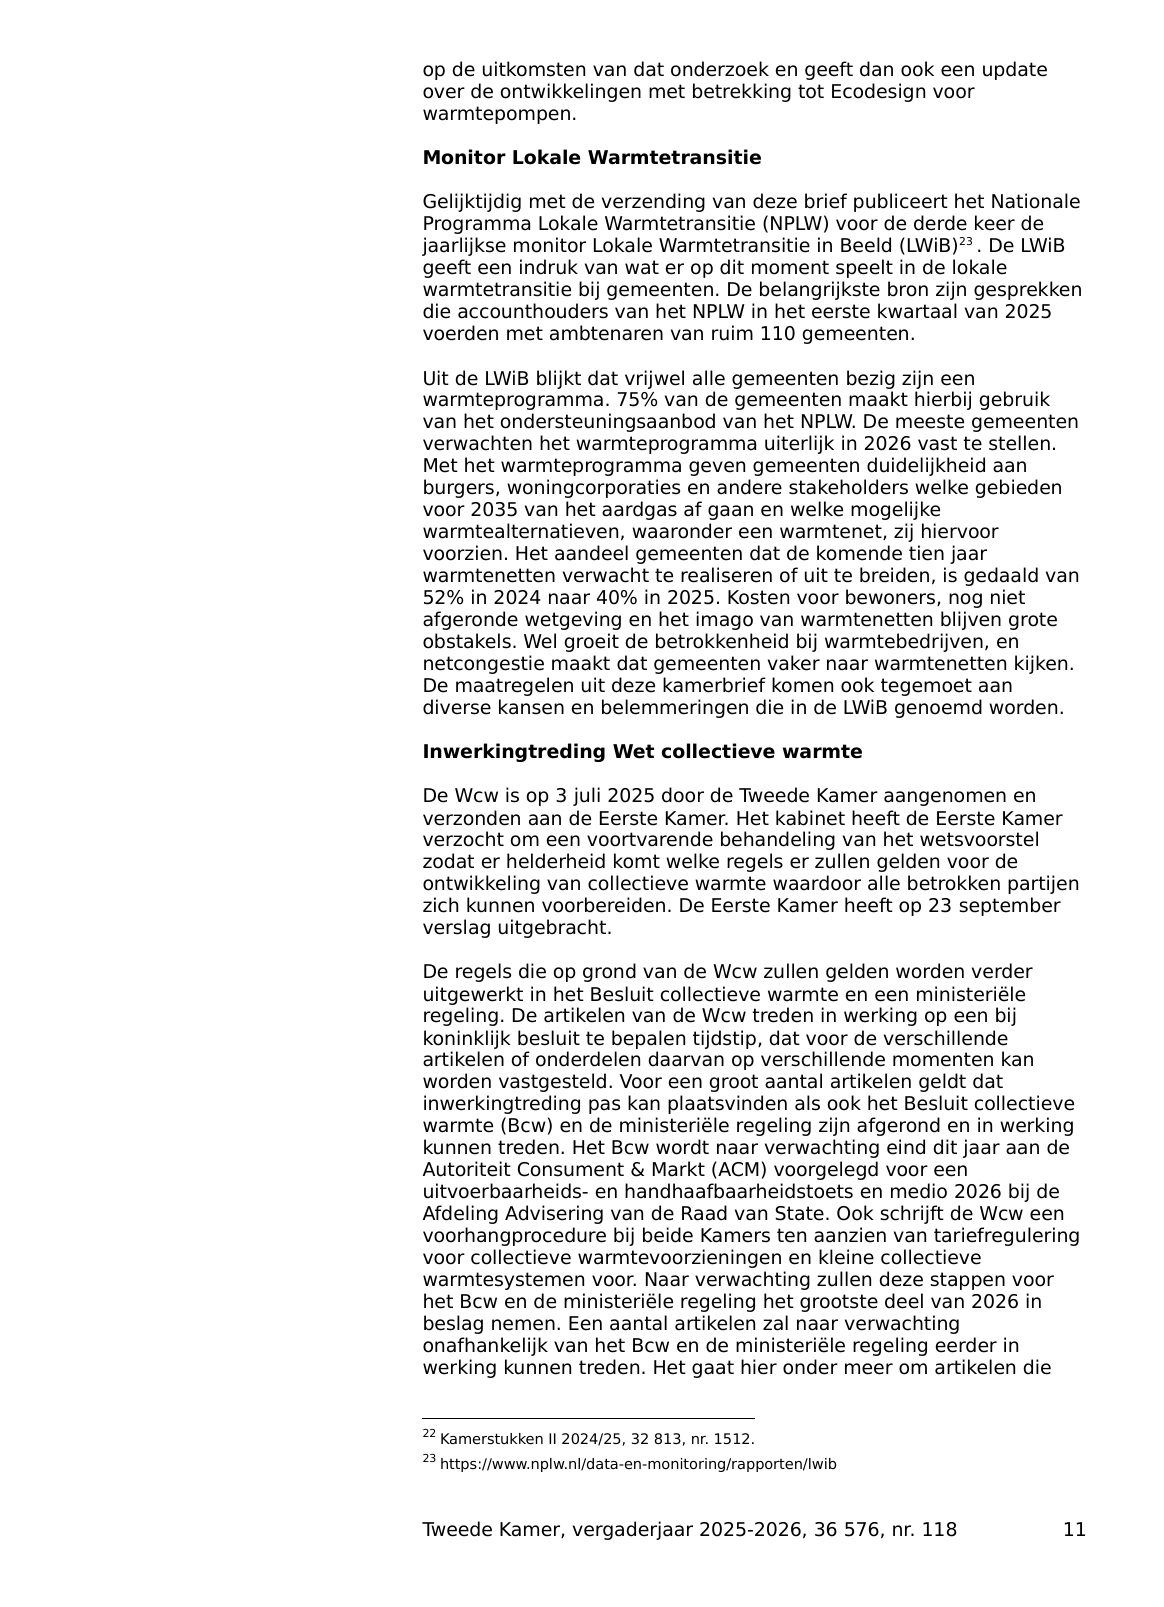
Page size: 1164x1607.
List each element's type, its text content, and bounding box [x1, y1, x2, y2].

text De Wcw is op 3 juli 2025 door de Tweede Kamer aangenomen en verzonden aan de Eerste Kamer. Het kabinet heeft de Eerste Kamer verzocht om een voortvarende behandeling van het wetsvoorstel zodat er helderheid komt welke regels er zullen gelden voor de ontwikkeling van collectieve warmte waardoor alle betrokken partijen zich kunnen voorbereiden. De Eerste Kamer heeft op 23 september verslag uitgebracht. [422, 785, 1087, 939]
subtitle Monitor Lokale Warmtetransitie [422, 147, 1087, 169]
subtitle Inwerkingtreding Wet collectieve warmte [422, 741, 1087, 763]
text https://www.nplw.nl/data-en-monitoring/rapporten/lwib [422, 1452, 1087, 1474]
text op de uitkomsten van dat onderzoek en geeft dan ook een update over de ontwikkelingen met betrekking tot Ecodesign voor warmtepompen. [422, 59, 1087, 125]
text De regels die op grond van de Wcw zullen gelden worden verder uitgewerkt in het Besluit collectieve warmte en een ministeriële regeling. De artikelen van de Wcw treden in werking op een bij koninklijk besluit te bepalen tijdstip, dat voor de verschillende artikelen of onderdelen daarvan op verschillende momenten kan worden vastgesteld. Voor een groot aantal artikelen geldt dat inwerkingtreding pas kan plaatsvinden als ook het Besluit collectieve warmte (Bcw) en de ministeriële regeling zijn afgerond en in werking kunnen treden. Het Bcw wordt naar verwachting eind dit jaar aan de Autoriteit Consument & Markt (ACM) voorgelegd voor een uitvoerbaarheids- en handhaafbaarheidstoets en medio 2026 bij de Afdeling Advisering van de Raad van State. Ook schrijft de Wcw een voorhangprocedure bij beide Kamers ten aanzien van tariefregulering voor collectieve warmtevoorzieningen en kleine collectieve warmtesystemen voor. Naar verwachting zullen deze stappen voor het Bcw en de ministeriële regeling het grootste deel van 2026 in beslag nemen. Een aantal artikelen zal naar verwachting onafhankelijk van het Bcw en de ministeriële regeling eerder in werking kunnen treden. Het gaat hier onder meer om artikelen die [422, 961, 1087, 1379]
text Kamerstukken II 2024/25, 32 813, nr. 1512. [422, 1427, 1087, 1449]
text Gelijktijdig met de verzending van deze brief publiceert het Nationale Programma Lokale Warmtetransitie (NPLW) voor de derde keer de jaarlijkse monitor Lokale Warmtetransitie in Beeld (LWiB). De LWiB geeft een indruk van wat er op dit moment speelt in de lokale warmtetransitie bij gemeenten. De belangrijkste bron zijn gesprekken die accounthouders van het NPLW in het eerste kwartaal van 2025 voerden met ambtenaren van ruim 110 gemeenten. [422, 191, 1087, 345]
text Uit de LWiB blijkt dat vrijwel alle gemeenten bezig zijn een warmteprogramma. 75% van de gemeenten maakt hierbij gebruik van het ondersteuningsaanbod van het NPLW. De meeste gemeenten verwachten het warmteprogramma uiterlijk in 2026 vast te stellen. Met het warmteprogramma geven gemeenten duidelijkheid aan burgers, woningcorporaties en andere stakeholders welke gebieden voor 2035 van het aardgas af gaan en welke mogelijke warmtealternatieven, waaronder een warmtenet, zij hiervoor voorzien. Het aandeel gemeenten dat de komende tien jaar warmtenetten verwacht te realiseren of uit te breiden, is gedaald van 52% in 2024 naar 40% in 2025. Kosten voor bewoners, nog niet afgeronde wetgeving en het imago van warmtenetten blijven grote obstakels. Wel groeit de betrokkenheid bij warmtebedrijven, en netcongestie maakt dat gemeenten vaker naar warmtenetten kijken. De maatregelen uit deze kamerbrief komen ook tegemoet aan diverse kansen en belemmeringen die in de LWiB genoemd worden. [422, 367, 1087, 719]
